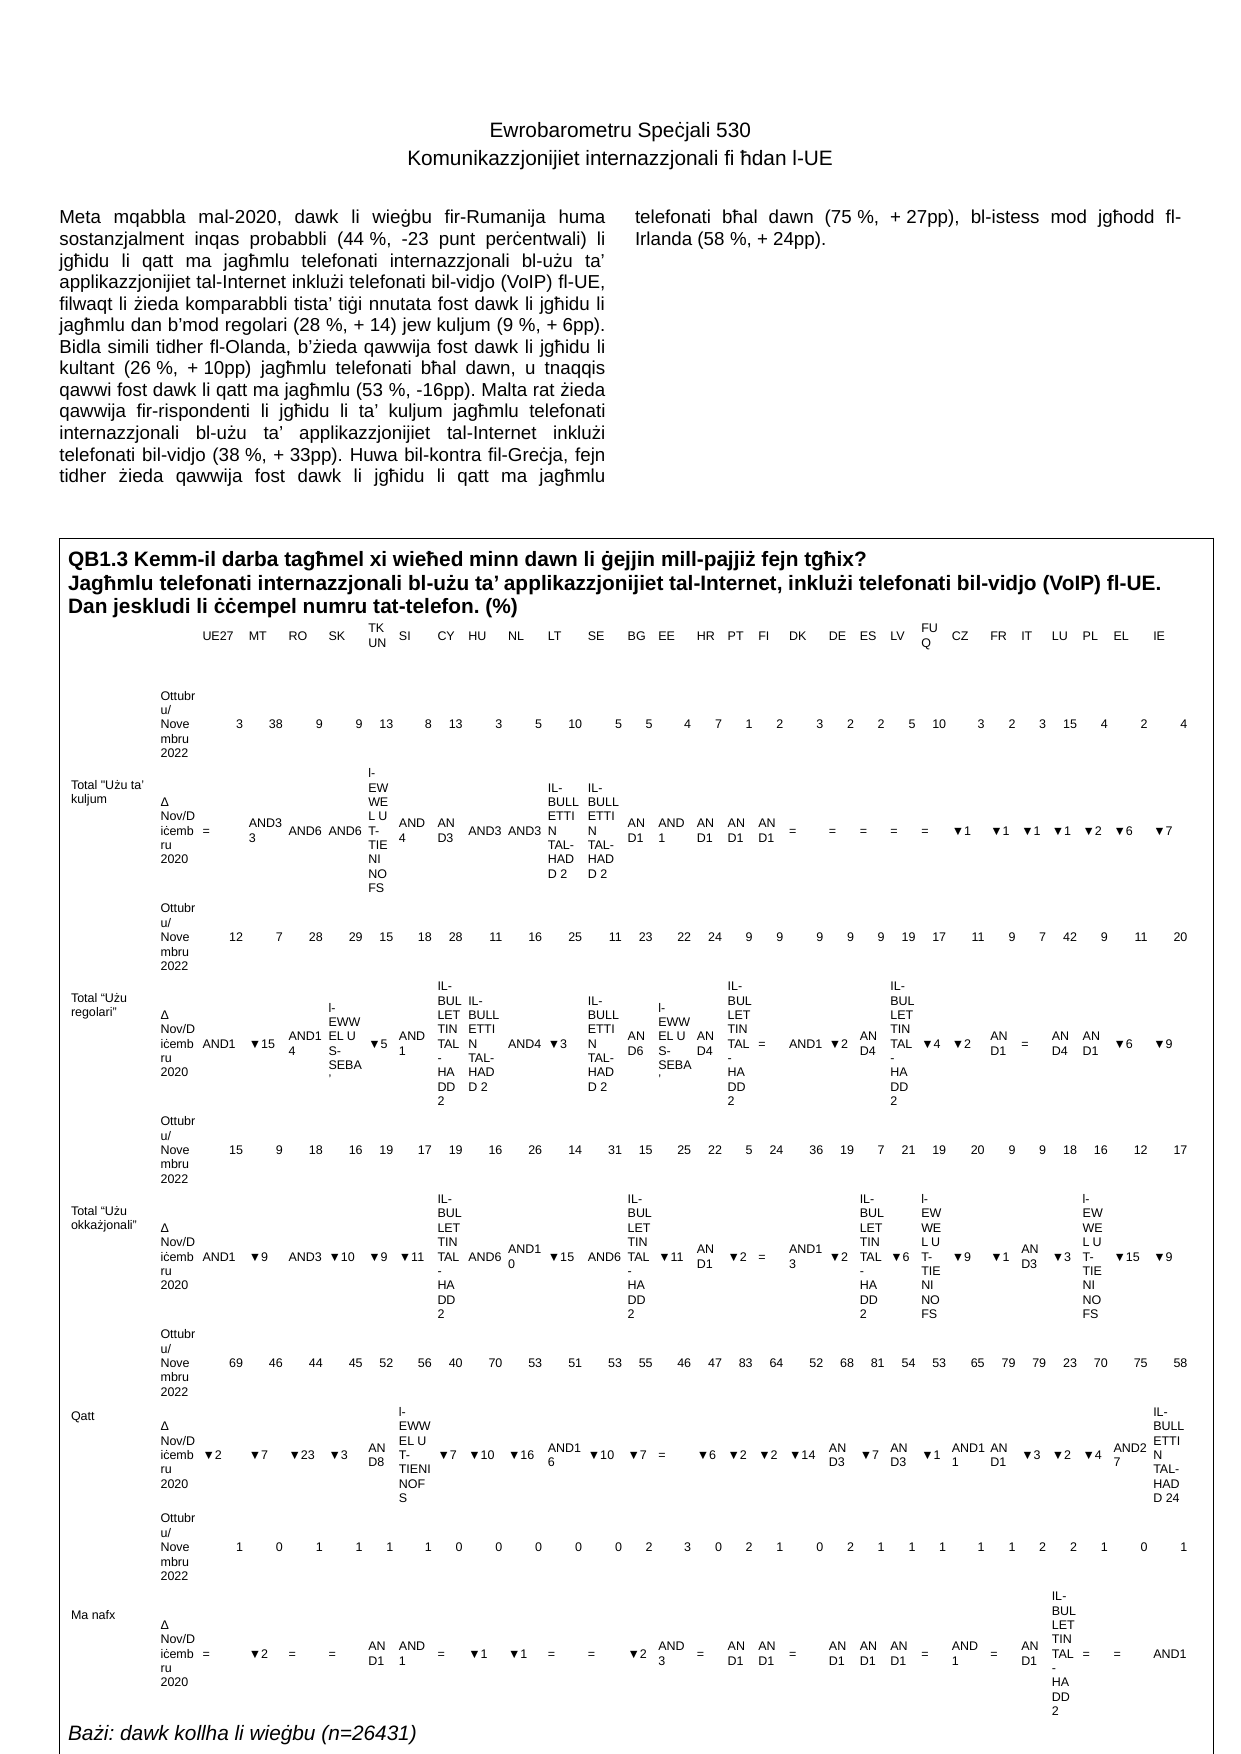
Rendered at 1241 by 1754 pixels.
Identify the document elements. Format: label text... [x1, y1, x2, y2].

table_cell 8 [396, 685, 434, 763]
table_cell IL-BULLETTIN TAL-HADD 2 [585, 763, 624, 898]
table_cell 1 [199, 1508, 246, 1586]
table_cell ▼1 [949, 763, 987, 898]
table_cell [826, 653, 857, 685]
table_cell = [1080, 1586, 1110, 1721]
table_cell ▼1 [987, 1189, 1018, 1324]
table_cell AND1 [1150, 1586, 1190, 1721]
table_cell IL-BULLETTIN TAL-HADD 2 [434, 1189, 465, 1324]
table_cell 12 [1110, 1111, 1150, 1189]
table_cell 0 [1110, 1508, 1150, 1586]
table_cell 15 [365, 898, 396, 976]
table_cell = [585, 1586, 624, 1721]
table_cell AND1 [625, 763, 655, 898]
table_cell Ottubru/Novembru 2022 [158, 1508, 199, 1586]
table_cell = [786, 763, 826, 898]
table_cell 29 [325, 898, 365, 976]
table_cell AND1 [987, 976, 1018, 1111]
table_cell 1 [857, 1508, 887, 1586]
table_cell IL-BULLETTIN TAL-HADD 24 [1150, 1402, 1190, 1508]
table_cell 18 [1049, 1111, 1079, 1189]
table_cell [1080, 653, 1110, 685]
table_cell = [285, 1586, 325, 1721]
table_cell ▼6 [1110, 976, 1150, 1111]
table_cell ▼9 [246, 1189, 285, 1324]
table_cell 4 [1150, 685, 1190, 763]
table_cell 28 [434, 898, 465, 976]
table_cell AND16 [545, 1402, 585, 1508]
table_cell AND1 [694, 763, 724, 898]
table_cell ▼6 [887, 1189, 918, 1324]
table_header SI [396, 618, 434, 653]
table_cell 56 [396, 1324, 434, 1402]
text Meta mqabbla mal-2020, dawk li wieġbu fir-Rumanija huma sostanzjalment inqas probabbli (44 %, -23 punt perċentwali) li jgħidu li qatt ma jagħmlu telefonati internazzjonali bl-użu ta’ applikazzjonijiet tal-Internet inklużi telefonati bil-vidjo (VoIP) fl-UE, filwaqt li żieda komparabbli tista’ tiġi nnutata fost dawk li jgħidu li jagħmlu dan b’mod regolari (28 %, + 14) jew kuljum (9 %, + 6pp). Bidla simili tidher fl-Olanda, b’żieda qawwija fost dawk li jgħidu li kultant (26 %, + 10pp) jagħmlu telefonati bħal dawn, u tnaqqis qawwi fost dawk li qatt ma jagħmlu (53 %, -16pp). Malta rat żieda qawwija fir-rispondenti li jgħidu li ta’ kuljum jagħmlu telefonati internazzjonali bl-użu ta’ applikazzjonijiet tal-Internet inklużi telefonati bil-vidjo (38 %, + 33pp). Huwa bil-kontra fil-Greċja, fejn tidher żieda qawwija fost dawk li jgħidu li qatt ma jagħmlu [59, 206, 605, 487]
table_header BG [625, 618, 655, 653]
table_cell 16 [465, 1111, 505, 1189]
table_header LU [1049, 618, 1079, 653]
table_cell AND1 [755, 1586, 786, 1721]
table_cell 5 [505, 685, 545, 763]
table_cell 52 [365, 1324, 396, 1402]
table_cell 7 [857, 1111, 887, 1189]
table_cell ▼5 [365, 976, 396, 1111]
table_cell 4 [655, 685, 694, 763]
table_cell AND3 [505, 763, 545, 898]
table_cell 70 [465, 1324, 505, 1402]
table_cell 68 [826, 1324, 857, 1402]
table_cell 79 [1018, 1324, 1049, 1402]
table_header SE [585, 618, 624, 653]
table_cell ▼16 [505, 1402, 545, 1508]
table_cell ▼2 [199, 1402, 246, 1508]
table_header FR [987, 618, 1018, 653]
table_cell 55 [625, 1324, 655, 1402]
table_cell 13 [434, 685, 465, 763]
table_cell AND4 [857, 976, 887, 1111]
table_cell ▼2 [246, 1586, 285, 1721]
table_cell AND1 [826, 1586, 857, 1721]
table_cell 7 [1018, 898, 1049, 976]
table_cell [434, 653, 465, 685]
table_cell ▼2 [725, 1402, 755, 1508]
table_cell [987, 653, 1018, 685]
table_cell 26 [505, 1111, 545, 1189]
table_cell 47 [694, 1324, 724, 1402]
table_cell 19 [826, 1111, 857, 1189]
table_cell 3 [465, 685, 505, 763]
text QB1.3 Kemm-il darba tagħmel xi wieħed minn dawn li ġejjin mill-pajjiż fejn tgħix? [68, 546, 1204, 570]
table_header [158, 618, 199, 653]
table_cell 5 [585, 685, 624, 763]
table_cell 0 [465, 1508, 505, 1586]
table_cell 9 [826, 898, 857, 976]
table_cell 17 [396, 1111, 434, 1189]
table_cell 23 [625, 898, 655, 976]
table_cell 9 [1018, 1111, 1049, 1189]
table_cell 53 [918, 1324, 949, 1402]
table_cell [545, 653, 585, 685]
table_cell 0 [545, 1508, 585, 1586]
table_cell Δ Nov/Diċembru 2020 [158, 763, 199, 898]
table_cell = [1018, 976, 1049, 1111]
table_cell IL-BULLETTIN TAL-HADD 2 [857, 1189, 887, 1324]
table_cell 1 [1150, 1508, 1190, 1586]
table_cell ▼3 [545, 976, 585, 1111]
table_cell 1 [987, 1508, 1018, 1586]
table_cell ▼1 [918, 1402, 949, 1508]
table_cell = [755, 1189, 786, 1324]
table_cell 18 [396, 898, 434, 976]
table_cell AND1 [949, 1586, 987, 1721]
table_cell 11 [465, 898, 505, 976]
table_cell [694, 653, 724, 685]
table_cell = [857, 763, 887, 898]
table_cell AND10 [505, 1189, 545, 1324]
table_cell 0 [786, 1508, 826, 1586]
table_cell [158, 653, 199, 685]
table_cell AND27 [1110, 1402, 1150, 1508]
table_cell 5 [725, 1111, 755, 1189]
table_cell 11 [585, 898, 624, 976]
table_cell ▼2 [625, 1586, 655, 1721]
table_cell = [826, 763, 857, 898]
table_cell = [1110, 1586, 1150, 1721]
table_cell 45 [325, 1324, 365, 1402]
table_cell 79 [987, 1324, 1018, 1402]
table_cell 9 [987, 1111, 1018, 1189]
table_cell 1 [918, 1508, 949, 1586]
table_cell AND3 [285, 1189, 325, 1324]
table_cell AND14 [285, 976, 325, 1111]
table_cell Δ Nov/Diċembru 2020 [158, 1189, 199, 1324]
table_cell [585, 653, 624, 685]
table_header ES [857, 618, 887, 653]
table_cell 65 [949, 1324, 987, 1402]
table_cell ▼10 [585, 1402, 624, 1508]
table_cell 9 [725, 898, 755, 976]
table_cell AND1 [725, 1586, 755, 1721]
table_cell AND1 [1018, 1586, 1049, 1721]
table_cell 18 [285, 1111, 325, 1189]
table_cell 3 [655, 1508, 694, 1586]
table_cell = [755, 976, 786, 1111]
table_cell Δ Nov/Diċembru 2020 [158, 976, 199, 1111]
table_cell ▼9 [365, 1189, 396, 1324]
table_header DE [826, 618, 857, 653]
table_cell ▼4 [918, 976, 949, 1111]
table_header CZ [949, 618, 987, 653]
table_header FI [755, 618, 786, 653]
table_cell 9 [857, 898, 887, 976]
table_cell = [199, 1586, 246, 1721]
table_cell 1 [725, 685, 755, 763]
table_cell ▼3 [1018, 1402, 1049, 1508]
table_cell 24 [755, 1111, 786, 1189]
table_cell ▼9 [1150, 976, 1190, 1111]
table_cell AND1 [857, 1586, 887, 1721]
table_cell AND4 [694, 976, 724, 1111]
table_cell 14 [545, 1111, 585, 1189]
table_cell = [545, 1586, 585, 1721]
table_cell = [918, 763, 949, 898]
table_cell 40 [434, 1324, 465, 1402]
table_cell 15 [625, 1111, 655, 1189]
table_cell ▼7 [625, 1402, 655, 1508]
table_cell AND13 [786, 1189, 826, 1324]
table_cell 17 [918, 898, 949, 976]
table_cell 46 [655, 1324, 694, 1402]
table_header NL [505, 618, 545, 653]
table_cell AND3 [1018, 1189, 1049, 1324]
table_cell ▼15 [246, 976, 285, 1111]
table_cell ▼6 [1110, 763, 1150, 898]
table_header PL [1080, 618, 1110, 653]
table_cell IL-BULLETTIN TAL-HADD 2 [465, 976, 505, 1111]
table_cell AND1 [887, 1586, 918, 1721]
table_cell 70 [1080, 1324, 1110, 1402]
table_cell 28 [285, 898, 325, 976]
table_cell AND3 [655, 1586, 694, 1721]
table_cell [857, 653, 887, 685]
table_cell Ottubru/Novembru 2022 [158, 898, 199, 976]
table_cell 9 [325, 685, 365, 763]
table_cell 31 [585, 1111, 624, 1189]
table_cell = [694, 1586, 724, 1721]
table_cell IL-BULLETTIN TAL-HADD 2 [1049, 1586, 1079, 1721]
table_cell 81 [857, 1324, 887, 1402]
table_cell 11 [1110, 898, 1150, 976]
table_cell AND3 [826, 1402, 857, 1508]
table_cell IL-BULLETTIN TAL-HADD 2 [725, 976, 755, 1111]
table_cell AND8 [365, 1402, 396, 1508]
table_cell 9 [755, 898, 786, 976]
table_cell ▼15 [545, 1189, 585, 1324]
table_cell 2 [826, 1508, 857, 1586]
table_cell ▼2 [725, 1189, 755, 1324]
table_cell 13 [365, 685, 396, 763]
table_cell 17 [1150, 1111, 1190, 1189]
table_header TKUN [365, 618, 396, 653]
table_cell l-EWWEL U T-TIENI NOFS [396, 1402, 434, 1508]
table_cell 51 [545, 1324, 585, 1402]
table_cell AND3 [434, 763, 465, 898]
table_cell [755, 653, 786, 685]
table_cell Ma nafx [68, 1508, 157, 1721]
table_cell ▼10 [465, 1402, 505, 1508]
table_cell [246, 653, 285, 685]
table_cell AND1 [1080, 976, 1110, 1111]
table_cell 11 [949, 898, 987, 976]
table_cell 3 [199, 685, 246, 763]
table_cell 58 [1150, 1324, 1190, 1402]
table_cell 3 [949, 685, 987, 763]
table_cell 15 [199, 1111, 246, 1189]
table_cell AND11 [949, 1402, 987, 1508]
table_header [68, 618, 157, 653]
table_cell AND3 [887, 1402, 918, 1508]
table_cell 2 [1049, 1508, 1079, 1586]
table_cell 69 [199, 1324, 246, 1402]
table_header IT [1018, 618, 1049, 653]
table_header UE27 [199, 618, 246, 653]
table_header LT [545, 618, 585, 653]
table_header EE [655, 618, 694, 653]
table_cell 0 [585, 1508, 624, 1586]
table_cell 1 [887, 1508, 918, 1586]
table_cell AND6 [465, 1189, 505, 1324]
table_cell ▼2 [1049, 1402, 1079, 1508]
table_cell = [887, 763, 918, 898]
table_header SK [325, 618, 365, 653]
table_cell 19 [434, 1111, 465, 1189]
table_header HR [694, 618, 724, 653]
table_cell Total "Użu ta’ kuljum [68, 685, 157, 898]
table_cell 5 [625, 685, 655, 763]
table_cell 2 [1110, 685, 1150, 763]
table_cell 2 [987, 685, 1018, 763]
table_cell 4 [1080, 685, 1110, 763]
table_cell AND4 [1049, 976, 1079, 1111]
table_header DK [786, 618, 826, 653]
table_cell [786, 653, 826, 685]
table_cell 16 [325, 1111, 365, 1189]
table_cell ▼14 [786, 1402, 826, 1508]
table_cell 9 [246, 1111, 285, 1189]
table_cell AND33 [246, 763, 285, 898]
table_cell AND1 [694, 1189, 724, 1324]
table_cell [68, 653, 157, 685]
table_cell [1018, 653, 1049, 685]
table_cell 2 [725, 1508, 755, 1586]
table_cell ▼7 [1150, 763, 1190, 898]
table_cell AND4 [505, 976, 545, 1111]
table_cell l-EWWEL U T-TIENI NOFS [1080, 1189, 1110, 1324]
table_cell AND1 [755, 763, 786, 898]
table_cell Qatt [68, 1324, 157, 1508]
table_cell [949, 653, 987, 685]
table_cell 2 [755, 685, 786, 763]
table_cell ▼23 [285, 1402, 325, 1508]
table_cell = [434, 1586, 465, 1721]
table_cell ▼7 [246, 1402, 285, 1508]
text Jagħmlu telefonati internazzjonali bl-użu ta’ applikazzjonijiet tal-Internet, inklużi telefonati bil-vidjo (VoIP) fl-UE. Dan jeskludi li ċċempel numru tat-telefon. (%) [68, 570, 1204, 618]
table_cell 2 [625, 1508, 655, 1586]
table_cell 2 [1018, 1508, 1049, 1586]
table_cell ▼2 [949, 976, 987, 1111]
table_cell ▼3 [325, 1402, 365, 1508]
table_cell Ottubru/Novembru 2022 [158, 1324, 199, 1402]
table_cell 10 [918, 685, 949, 763]
table_header HU [465, 618, 505, 653]
table_cell ▼1 [1018, 763, 1049, 898]
table_cell AND6 [625, 976, 655, 1111]
table_cell 42 [1049, 898, 1079, 976]
table_cell [396, 653, 434, 685]
table_cell 9 [1080, 898, 1110, 976]
table_cell [285, 653, 325, 685]
table_cell ▼7 [434, 1402, 465, 1508]
table_cell ▼15 [1110, 1189, 1150, 1324]
table_cell AND1 [786, 976, 826, 1111]
table_cell 23 [1049, 1324, 1079, 1402]
table_cell 25 [545, 898, 585, 976]
table_cell ▼11 [396, 1189, 434, 1324]
table_cell l-EWWEL U S-SEBA’ [325, 976, 365, 1111]
table_cell 16 [505, 898, 545, 976]
table_cell [505, 653, 545, 685]
table_cell Δ Nov/Diċembru 2020 [158, 1586, 199, 1721]
table_cell AND4 [396, 763, 434, 898]
table_cell Total “Użu okkażjonali” [68, 1111, 157, 1324]
table_cell [725, 653, 755, 685]
table_cell AND1 [655, 763, 694, 898]
table_cell l-EWWEL U S-SEBA’ [655, 976, 694, 1111]
table_cell IL-BULLETTIN TAL-HADD 2 [625, 1189, 655, 1324]
table_cell AND6 [325, 763, 365, 898]
table_cell 52 [786, 1324, 826, 1402]
table_cell = [918, 1586, 949, 1721]
table_cell [655, 653, 694, 685]
table_cell 10 [545, 685, 585, 763]
table_cell AND1 [396, 1586, 434, 1721]
table_cell AND1 [365, 1586, 396, 1721]
table_cell ▼3 [1049, 1189, 1079, 1324]
table_cell Ottubru/Novembru 2022 [158, 685, 199, 763]
table_cell ▼9 [1150, 1189, 1190, 1324]
table_cell 25 [655, 1111, 694, 1189]
table_cell 1 [365, 1508, 396, 1586]
table_cell ▼2 [826, 976, 857, 1111]
table_cell 1 [949, 1508, 987, 1586]
table_cell 24 [694, 898, 724, 976]
table_cell 7 [246, 898, 285, 976]
text Bażi: dawk kollha li wieġbu (n=26431) [68, 1721, 1204, 1745]
table_cell 46 [246, 1324, 285, 1402]
table_cell ▼2 [1080, 763, 1110, 898]
table_cell IL-BULLETTIN TAL-HADD 2 [887, 976, 918, 1111]
table_cell [365, 653, 396, 685]
table_cell 12 [199, 898, 246, 976]
table_cell AND6 [585, 1189, 624, 1324]
table_header MT [246, 618, 285, 653]
table_cell 38 [246, 685, 285, 763]
table_cell AND1 [987, 1402, 1018, 1508]
table_cell Total “Użu regolari” [68, 898, 157, 1111]
table_cell ▼4 [1080, 1402, 1110, 1508]
table_cell [1110, 653, 1150, 685]
table_cell 2 [826, 685, 857, 763]
table_cell [887, 653, 918, 685]
table_cell 9 [987, 898, 1018, 976]
table_cell [918, 653, 949, 685]
table_cell 0 [505, 1508, 545, 1586]
table_cell IL-BULLETTIN TAL-HADD 2 [434, 976, 465, 1111]
table_cell 19 [365, 1111, 396, 1189]
table_cell [325, 653, 365, 685]
table_cell 75 [1110, 1324, 1150, 1402]
table_cell AND6 [285, 763, 325, 898]
table_header CY [434, 618, 465, 653]
table_cell [1150, 653, 1190, 685]
table_cell ▼1 [1049, 763, 1079, 898]
table_cell 0 [434, 1508, 465, 1586]
table_cell ▼6 [694, 1402, 724, 1508]
table_cell ▼1 [505, 1586, 545, 1721]
table_cell [625, 653, 655, 685]
table_cell = [655, 1402, 694, 1508]
table_cell 22 [694, 1111, 724, 1189]
table_cell 54 [887, 1324, 918, 1402]
table_cell 7 [694, 685, 724, 763]
table_cell 44 [285, 1324, 325, 1402]
table_cell AND1 [199, 1189, 246, 1324]
table_cell AND1 [199, 976, 246, 1111]
table_cell 1 [285, 1508, 325, 1586]
table_cell 1 [325, 1508, 365, 1586]
table_cell ▼11 [655, 1189, 694, 1324]
table_cell = [987, 1586, 1018, 1721]
table_header EL [1110, 618, 1150, 653]
table_cell 3 [786, 685, 826, 763]
table_cell [465, 653, 505, 685]
table_cell 3 [1018, 685, 1049, 763]
table_cell 21 [887, 1111, 918, 1189]
table_cell 64 [755, 1324, 786, 1402]
table_cell = [325, 1586, 365, 1721]
table_cell 0 [246, 1508, 285, 1586]
text telefonati bħal dawn (75 %, + 27pp), bl-istess mod jgħodd fl-Irlanda (58 %, + 24pp). [635, 206, 1181, 249]
table_header LV [887, 618, 918, 653]
table_cell 16 [1080, 1111, 1110, 1189]
table_cell l-EWWEL U T-TIENI NOFS [918, 1189, 949, 1324]
table_cell 19 [918, 1111, 949, 1189]
table_cell ▼7 [857, 1402, 887, 1508]
table_cell 9 [285, 685, 325, 763]
table_cell = [199, 763, 246, 898]
table_cell 19 [887, 898, 918, 976]
table_header IE [1150, 618, 1190, 653]
table_cell ▼10 [325, 1189, 365, 1324]
table_cell 36 [786, 1111, 826, 1189]
table_cell AND1 [725, 763, 755, 898]
table_cell 22 [655, 898, 694, 976]
table_cell IL-BULLETTIN TAL-HADD 2 [545, 763, 585, 898]
table_cell ▼1 [987, 763, 1018, 898]
table_cell 15 [1049, 685, 1079, 763]
table_cell AND3 [465, 763, 505, 898]
table_cell [199, 653, 246, 685]
table_cell 53 [505, 1324, 545, 1402]
table_header RO [285, 618, 325, 653]
table_cell 9 [786, 898, 826, 976]
table_cell ▼1 [465, 1586, 505, 1721]
table_header PT [725, 618, 755, 653]
table_cell 1 [1080, 1508, 1110, 1586]
table_cell 83 [725, 1324, 755, 1402]
table_cell 20 [1150, 898, 1190, 976]
table_cell 1 [396, 1508, 434, 1586]
table_cell 5 [887, 685, 918, 763]
table_cell ▼9 [949, 1189, 987, 1324]
table_cell AND1 [396, 976, 434, 1111]
table_cell 53 [585, 1324, 624, 1402]
table_cell 20 [949, 1111, 987, 1189]
table_cell ▼2 [826, 1189, 857, 1324]
table_cell 1 [755, 1508, 786, 1586]
table_cell l-EWWEL U T-TIENI NOFS [365, 763, 396, 898]
table_cell = [786, 1586, 826, 1721]
table_cell Ottubru/Novembru 2022 [158, 1111, 199, 1189]
table_cell 0 [694, 1508, 724, 1586]
table_cell ▼2 [755, 1402, 786, 1508]
table_cell IL-BULLETTIN TAL-HADD 2 [585, 976, 624, 1111]
table_cell [1049, 653, 1079, 685]
table_header FUQ [918, 618, 949, 653]
table_cell 2 [857, 685, 887, 763]
table_cell Δ Nov/Diċembru 2020 [158, 1402, 199, 1508]
